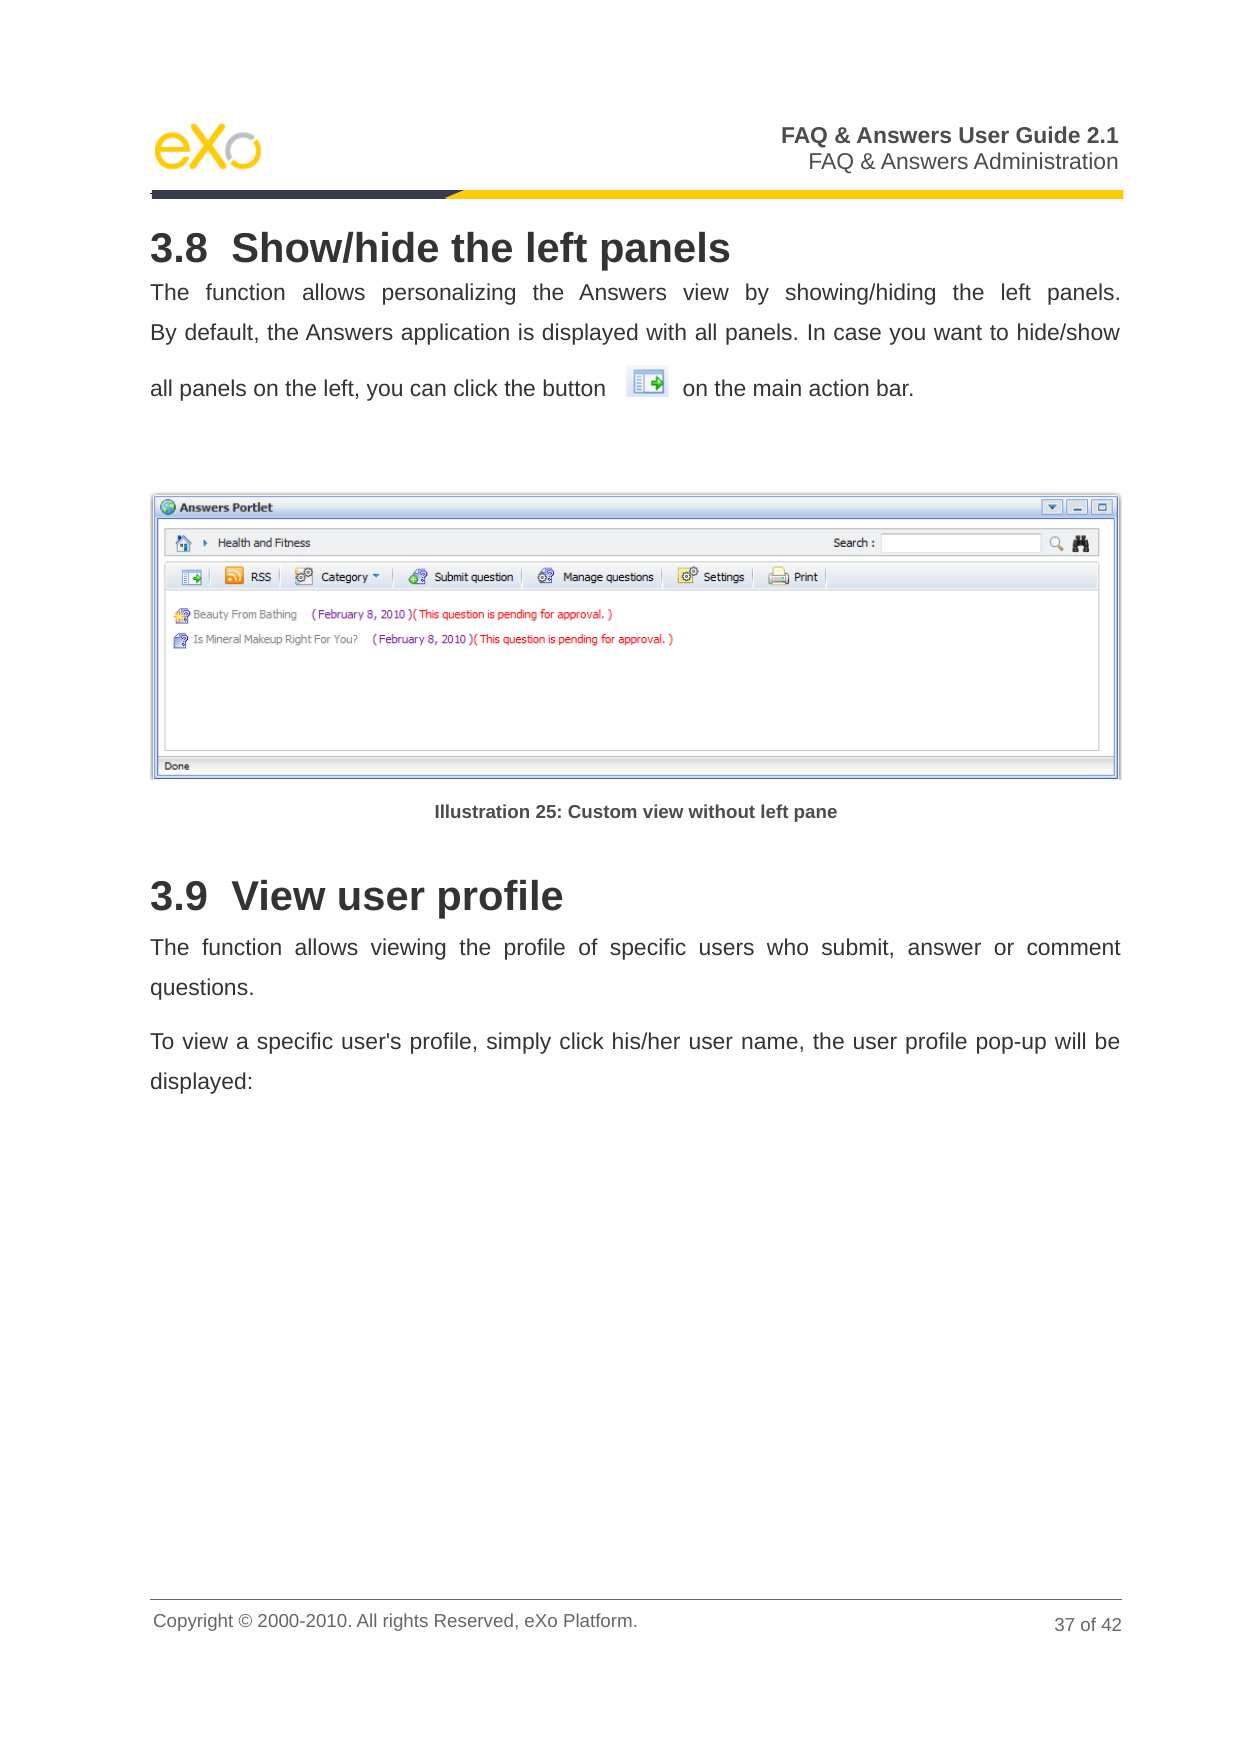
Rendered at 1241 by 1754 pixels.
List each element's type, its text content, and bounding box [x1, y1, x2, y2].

text [147, 418, 1124, 493]
picture [150, 492, 1122, 780]
text To view a specific user's profile, simply click his/her user name, the user profile pop-up will be displayed: [150, 1028, 1122, 1094]
picture [155, 123, 262, 170]
picture [626, 365, 669, 397]
subtitle View user profile [150, 871, 1122, 919]
text Illustration 25: Custom view without left pane [147, 780, 1124, 822]
picture [151, 190, 1124, 199]
text The function allows personalizing the Answers view by showing/hiding the left panels. By default, the Answers application is displayed with all panels. In case you want to hide/show all panels on the left, you can click the button on the main action bar. [150, 279, 1122, 404]
subtitle Show/hide the left panels [150, 223, 1122, 271]
text The function allows viewing the profile of specific users who submit, answer or comment questions. [150, 934, 1122, 1000]
